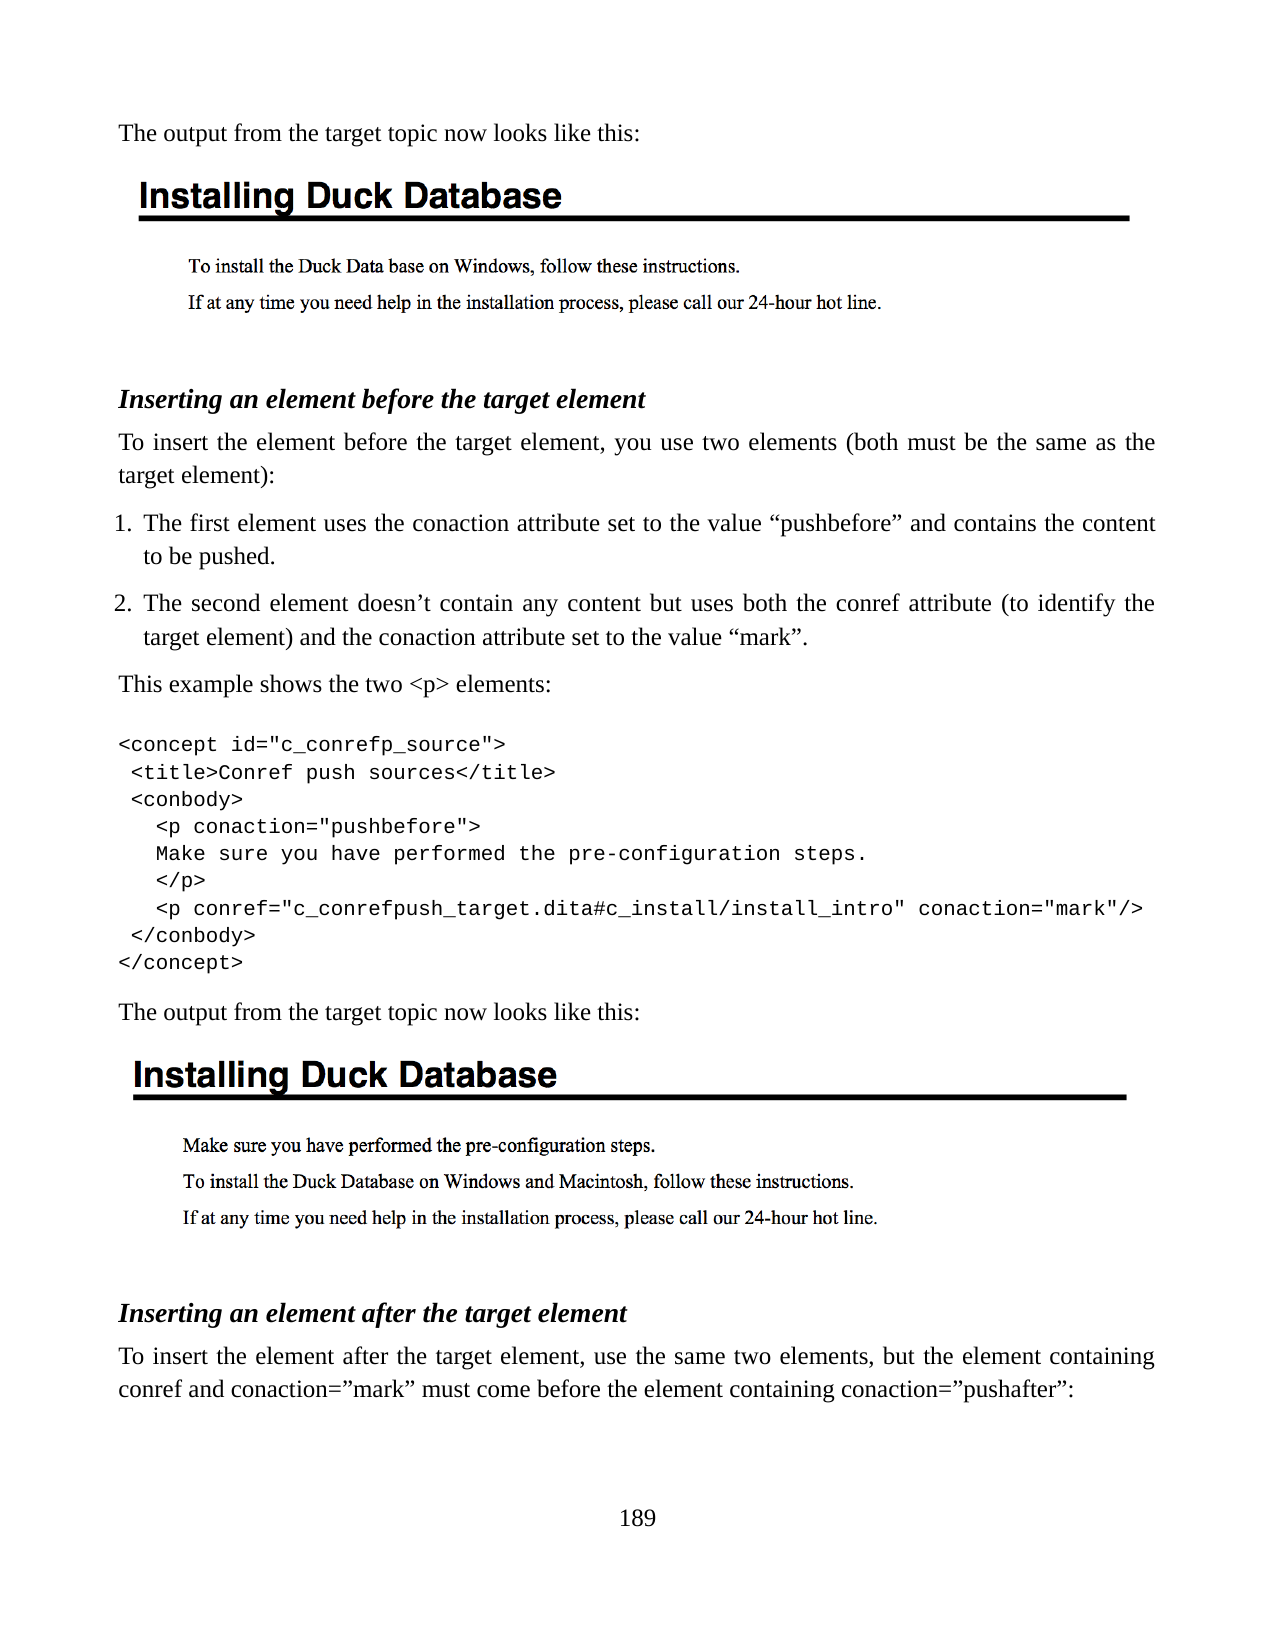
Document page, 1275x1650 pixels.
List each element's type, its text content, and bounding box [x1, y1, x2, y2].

text To insert the element before the target element, you use two elements (both must be the same as the target element): [118, 427, 1157, 489]
list The first element uses the conaction attribute set to the value “pushbefore” and contains the content to be pushed. [118, 508, 1157, 570]
text To insert the element after the target element, use the same two elements, but the element containing conref and conaction=”mark” must come before the element containing conaction=”pushafter”: [118, 1341, 1157, 1403]
picture [118, 165, 1157, 352]
text The output from the target topic now looks like this: [118, 118, 1157, 147]
list The second element doesn’t contain any content but uses both the conref attribute (to identify the target element) and the conaction attribute set to the value “mark”. [118, 588, 1157, 650]
text </concept> [118, 952, 1157, 976]
subtitle Inserting an element before the target element [118, 383, 1157, 415]
picture [118, 1044, 1157, 1266]
text This example shows the two <p> elements: [118, 669, 1157, 698]
text <concept id="c_conrefp_source"> <title>Conref push sources</title> <conbody> <p conaction="pushbefore"> Make sure you have performed the pre-configuration steps. </p> <p conref="c_conrefpush_target.dita#c_install/install_intro" conaction="mark"/> </conbody> [118, 734, 1157, 948]
text The output from the target topic now looks like this: [118, 997, 1157, 1026]
subtitle Inserting an element after the target element [118, 1297, 1157, 1328]
